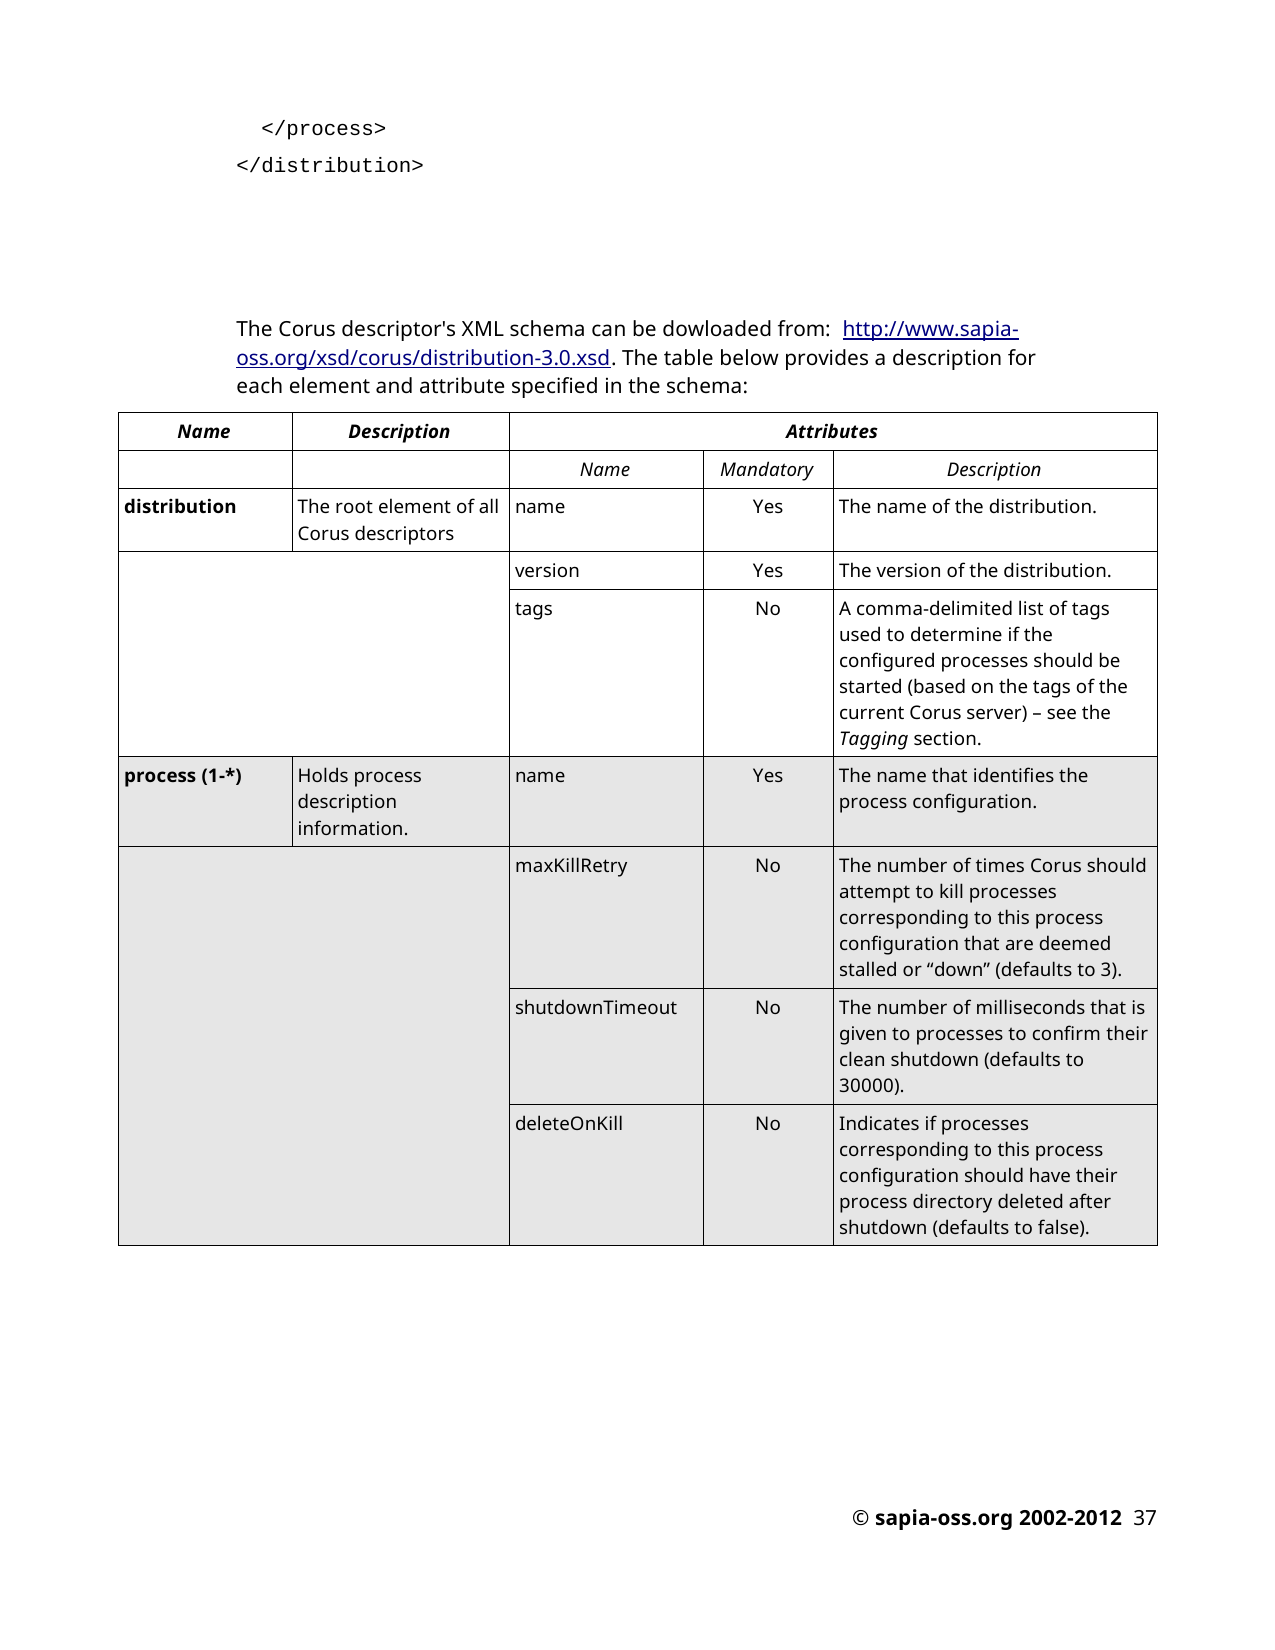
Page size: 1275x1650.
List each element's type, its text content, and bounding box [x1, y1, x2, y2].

table_cell tags [510, 590, 703, 756]
table_cell Name [510, 451, 703, 488]
table_header The version of the distribution. [834, 552, 1157, 589]
table_cell Yes [704, 757, 833, 846]
table_cell Description [834, 451, 1157, 488]
table_header maxKillRetry [510, 847, 703, 988]
text </process> [236, 118, 1039, 142]
table_cell process (1-*) [119, 757, 292, 846]
table_header Yes [704, 552, 833, 589]
table_cell distribution [119, 489, 292, 551]
table_cell The root element of all Corus descriptors [293, 489, 509, 551]
text The Corus descriptor's XML schema can be dowloaded from: http://www.sapia-oss.org/xsd/corus/distribution-3.0.xsd. The table below provides a description for each element and attribute specified in the schema: [236, 314, 1039, 400]
table_cell Yes [704, 489, 833, 551]
table_cell The number of milliseconds that is given to processes to confirm their clean shutdown (defaults to 30000). [834, 989, 1157, 1104]
table_cell [293, 451, 509, 488]
table_cell [119, 847, 509, 1245]
table_cell name [510, 489, 703, 551]
table_cell name [510, 757, 703, 846]
table_header Description [293, 413, 509, 450]
table_cell [119, 451, 292, 488]
table_cell The name of the distribution. [834, 489, 1157, 551]
table_cell [119, 552, 509, 756]
table_cell No [704, 590, 833, 756]
table_cell Indicates if processes corresponding to this process configuration should have their process directory deleted after shutdown (defaults to false). [834, 1105, 1157, 1245]
table_header Attributes [510, 413, 1157, 450]
table_cell No [704, 1105, 833, 1245]
table_cell Mandatory [704, 451, 833, 488]
table_header version [510, 552, 703, 589]
table_cell Holds process description information. [293, 757, 509, 846]
table_header Name [119, 413, 292, 450]
table_cell No [704, 989, 833, 1104]
table_cell deleteOnKill [510, 1105, 703, 1245]
table_cell The name that identifies the process configuration. [834, 757, 1157, 846]
table_cell shutdownTimeout [510, 989, 703, 1104]
text </distribution> [236, 154, 1039, 178]
table_header The number of times Corus should attempt to kill processes corresponding to this process configuration that are deemed stalled or “down” (defaults to 3). [834, 847, 1157, 988]
table_header No [704, 847, 833, 988]
table_cell A comma-delimited list of tags used to determine if the configured processes should be started (based on the tags of the current Corus server) – see the Tagging section. [834, 590, 1157, 756]
